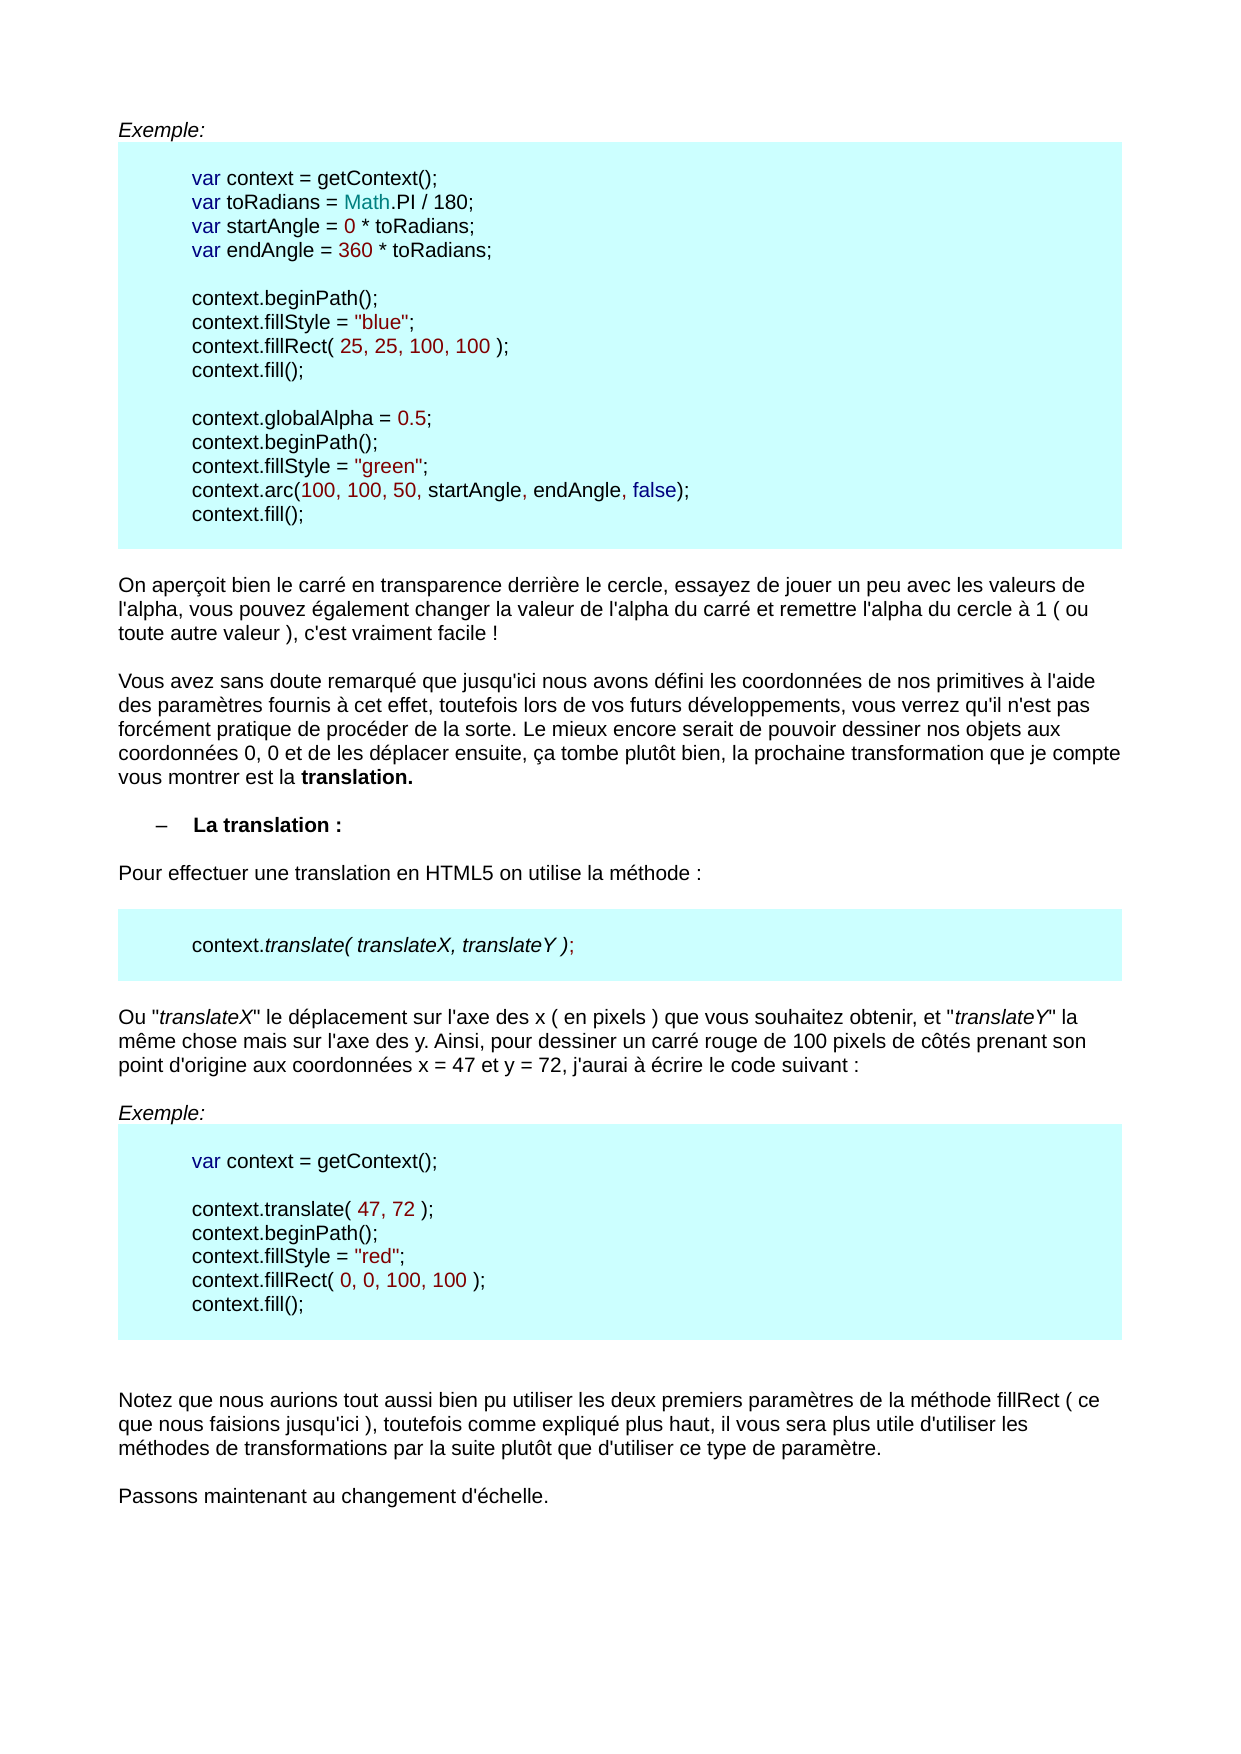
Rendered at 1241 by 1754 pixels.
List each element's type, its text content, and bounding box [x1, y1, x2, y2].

text Pour effectuer une translation en HTML5 on utilise la méthode : [118, 861, 1122, 885]
text context.fillStyle = "red"; [118, 1244, 1122, 1268]
text context.fillRect( 25, 25, 100, 100 ); [118, 334, 1122, 358]
text context.fillRect( 0, 0, 100, 100 ); [118, 1268, 1122, 1292]
text var endAngle = 360 * toRadians; [118, 238, 1122, 262]
text On aperçoit bien le carré en transparence derrière le cercle, essayez de jouer un peu avec les valeurs de l'alpha, vous pouvez également changer la valeur de l'alpha du carré et remettre l'alpha du cercle à 1 ( ou toute autre valeur ), c'est vraiment facile ! [118, 573, 1122, 645]
text Exemple: [118, 118, 1122, 142]
text var context = getContext(); [118, 166, 1122, 190]
text context.fill(); [118, 1292, 1122, 1316]
list La translation : [156, 813, 1122, 837]
text context.translate( translateX, translateY ); [118, 933, 1122, 957]
text context.fillStyle = "blue"; [118, 310, 1122, 334]
text Ou "translateX" le déplacement sur l'axe des x ( en pixels ) que vous souhaitez obtenir, et "translateY" la même chose mais sur l'axe des y. Ainsi, pour dessiner un carré rouge de 100 pixels de côtés prenant son point d'origine aux coordonnées x = 47 et y = 72, j'aurai à écrire le code suivant : [118, 1005, 1122, 1077]
text context.fill(); [118, 358, 1122, 382]
text Passons maintenant au changement d'échelle. [118, 1484, 1122, 1508]
text context.beginPath(); [118, 286, 1122, 310]
text Vous avez sans doute remarqué que jusqu'ici nous avons défini les coordonnées de nos primitives à l'aide des paramètres fournis à cet effet, toutefois lors de vos futurs développements, vous verrez qu'il n'est pas forcément pratique de procéder de la sorte. Le mieux encore serait de pouvoir dessiner nos objets aux coordonnées 0, 0 et de les déplacer ensuite, ça tombe plutôt bien, la prochaine transformation que je compte vous montrer est la translation. [118, 669, 1122, 789]
text context.globalAlpha = 0.5; [118, 406, 1122, 429]
text var startAngle = 0 * toRadians; [118, 214, 1122, 238]
text context.beginPath(); [118, 429, 1122, 453]
text Exemple: [118, 1101, 1122, 1124]
text context.arc(100, 100, 50, startAngle, endAngle, false); [118, 477, 1122, 501]
text context.fillStyle = "green"; [118, 453, 1122, 477]
text var toRadians = Math.PI / 180; [118, 190, 1122, 214]
text context.fill(); [118, 501, 1122, 525]
text Notez que nous aurions tout aussi bien pu utiliser les deux premiers paramètres de la méthode fillRect ( ce que nous faisions jusqu'ici ), toutefois comme expliqué plus haut, il vous sera plus utile d'utiliser les méthodes de transformations par la suite plutôt que d'utiliser ce type de paramètre. [118, 1388, 1122, 1460]
text context.translate( 47, 72 ); [118, 1196, 1122, 1220]
text var context = getContext(); [118, 1148, 1122, 1172]
text context.beginPath(); [118, 1220, 1122, 1244]
